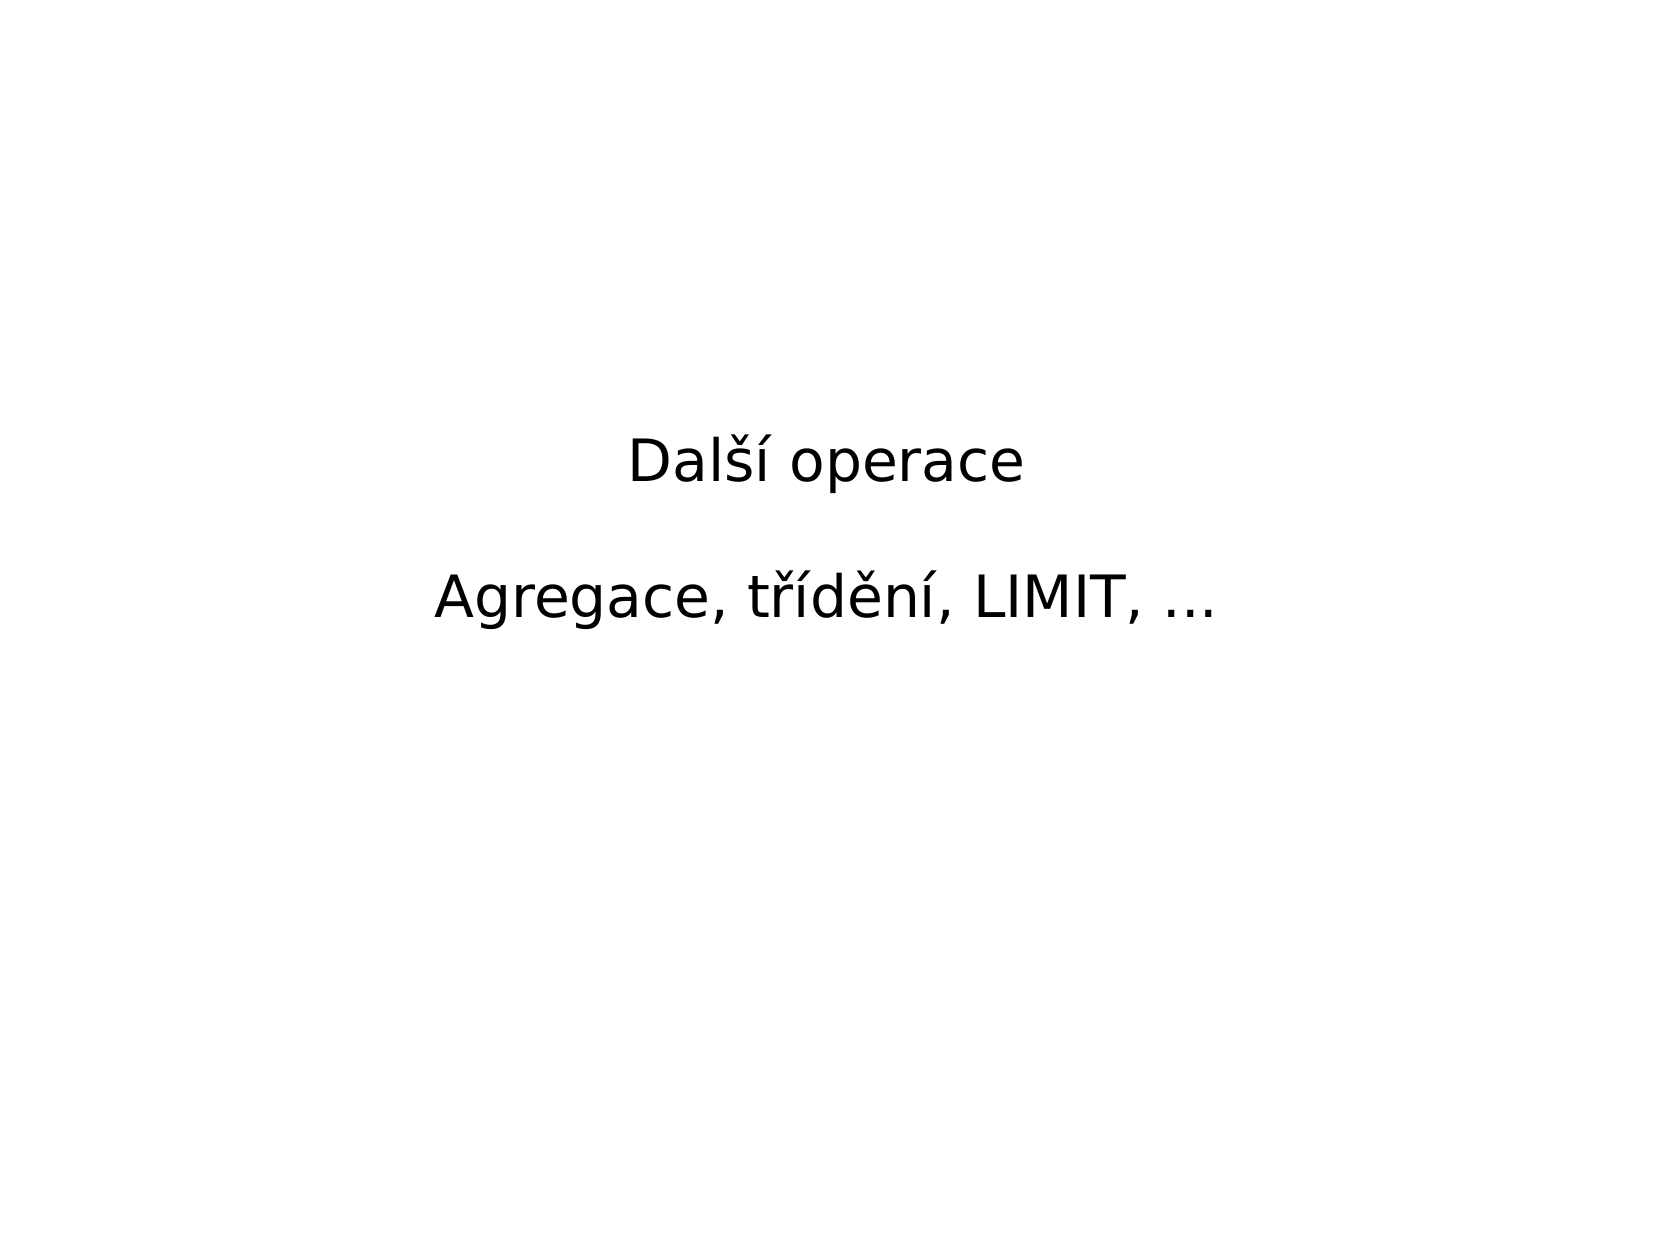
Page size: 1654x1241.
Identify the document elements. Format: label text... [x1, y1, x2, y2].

subtitle Další operace Agregace, třídění, LIMIT, ... [82, 49, 1571, 1010]
